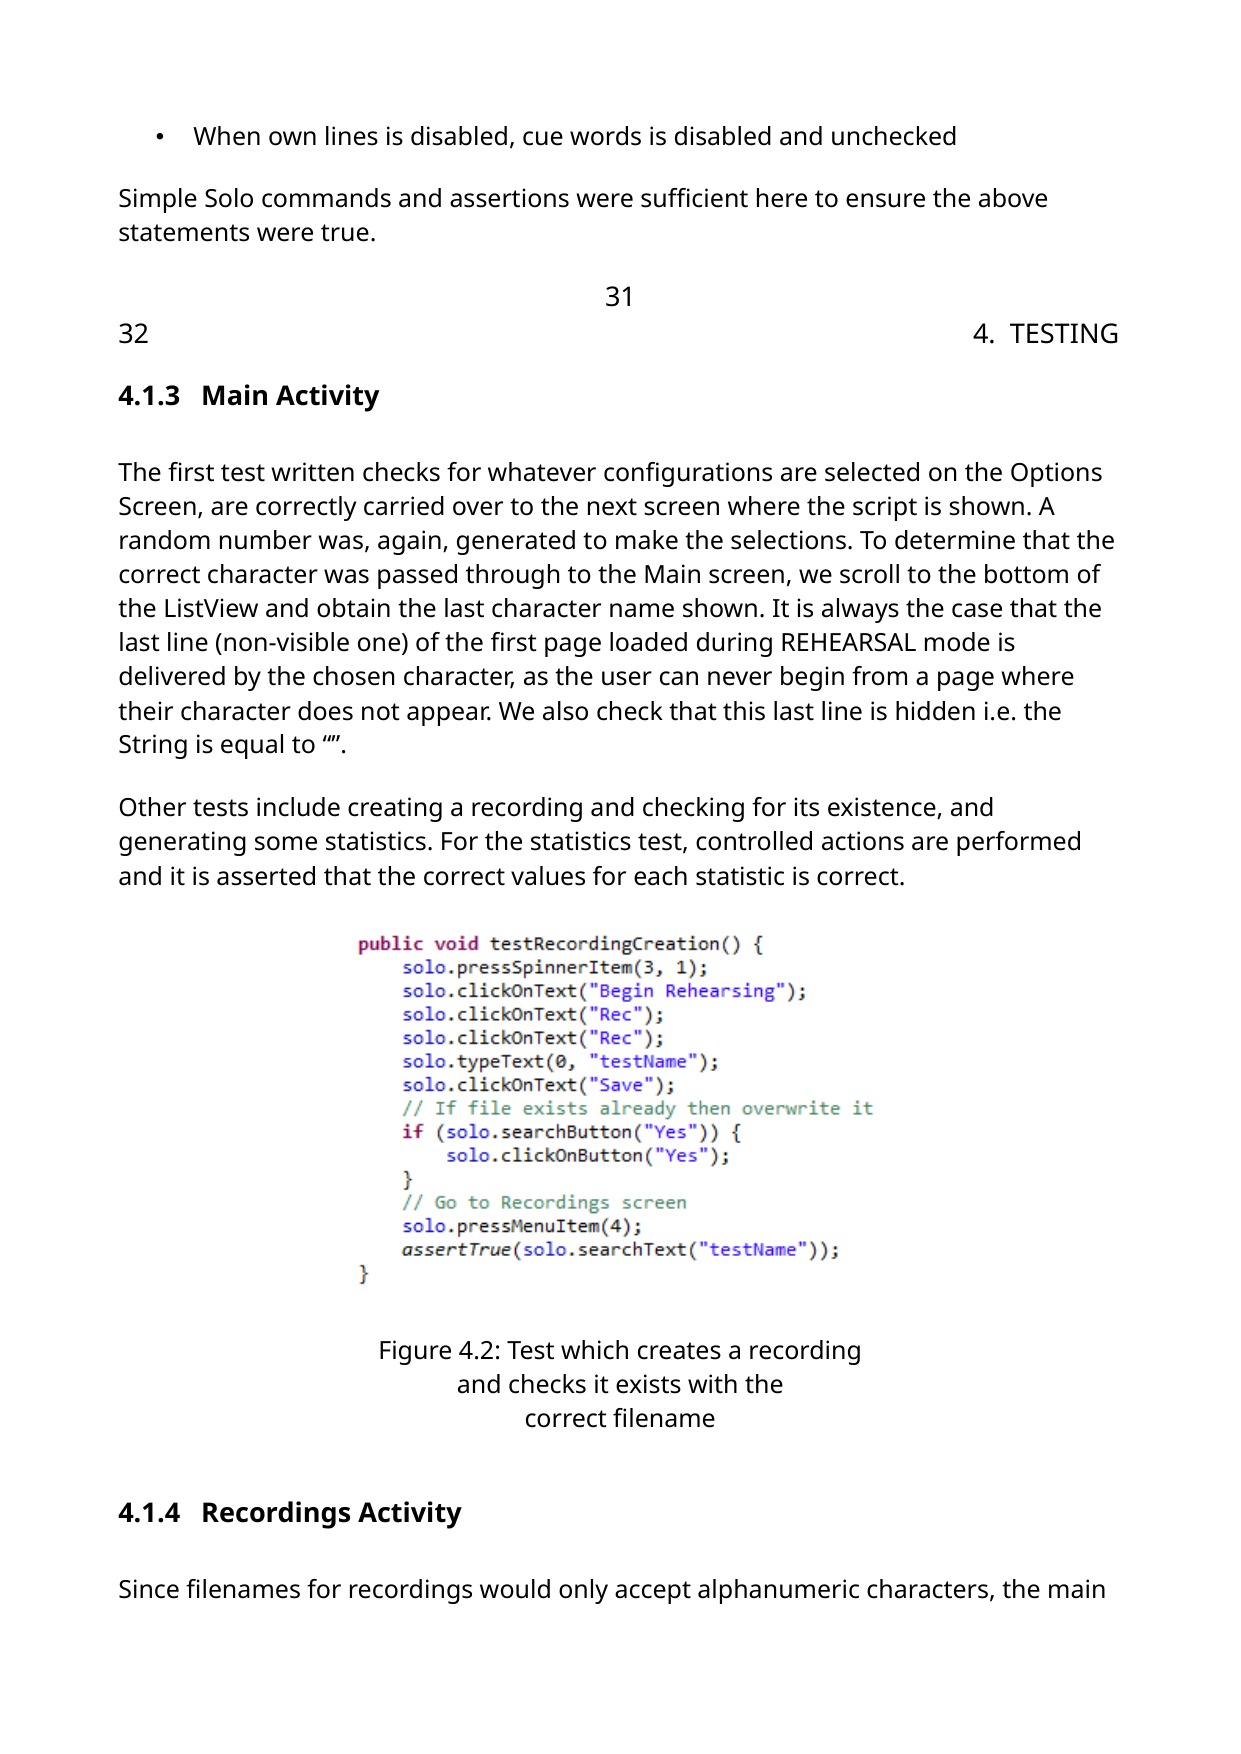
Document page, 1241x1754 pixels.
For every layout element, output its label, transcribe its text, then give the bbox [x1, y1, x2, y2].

text and checks it exists with the [118, 1367, 1122, 1401]
text Since filenames for recordings would only accept alphanumeric characters, the main [118, 1572, 1122, 1606]
text 32 4. TESTING [118, 315, 1122, 352]
text Figure 4.2: Test which creates a recording [118, 1332, 1122, 1367]
subtitle 4.1.4 Recordings Activity [118, 1494, 1122, 1531]
text The first test written checks for whatever configurations are selected on the Options Screen, are correctly carried over to the next screen where the script is shown. A random number was, again, generated to make the selections. To determine that the correct character was passed through to the Main screen, we scroll to the bottom of the ListView and obtain the last character name shown. It is always the case that the last line (non-visible one) of the first page loaded during REHEARSAL mode is delivered by the chosen character, as the user can never begin from a page where their character does not appear. We also check that this last line is hidden i.e. the String is equal to “”. [118, 455, 1122, 761]
text Other tests include creating a recording and checking for its existence, and generating some statistics. For the statistics test, controlled actions are performed and it is asserted that the correct values for each statistic is correct. [118, 790, 1122, 892]
text correct filename [118, 1401, 1122, 1435]
text 31 [118, 278, 1122, 315]
list When own lines is disabled, cue words is disabled and unchecked [156, 118, 1122, 152]
subtitle 4.1.3 Main Activity [118, 377, 1122, 413]
text Simple Solo commands and assertions were sufficient here to ensure the above statements were true. [118, 181, 1122, 249]
picture [352, 933, 888, 1292]
